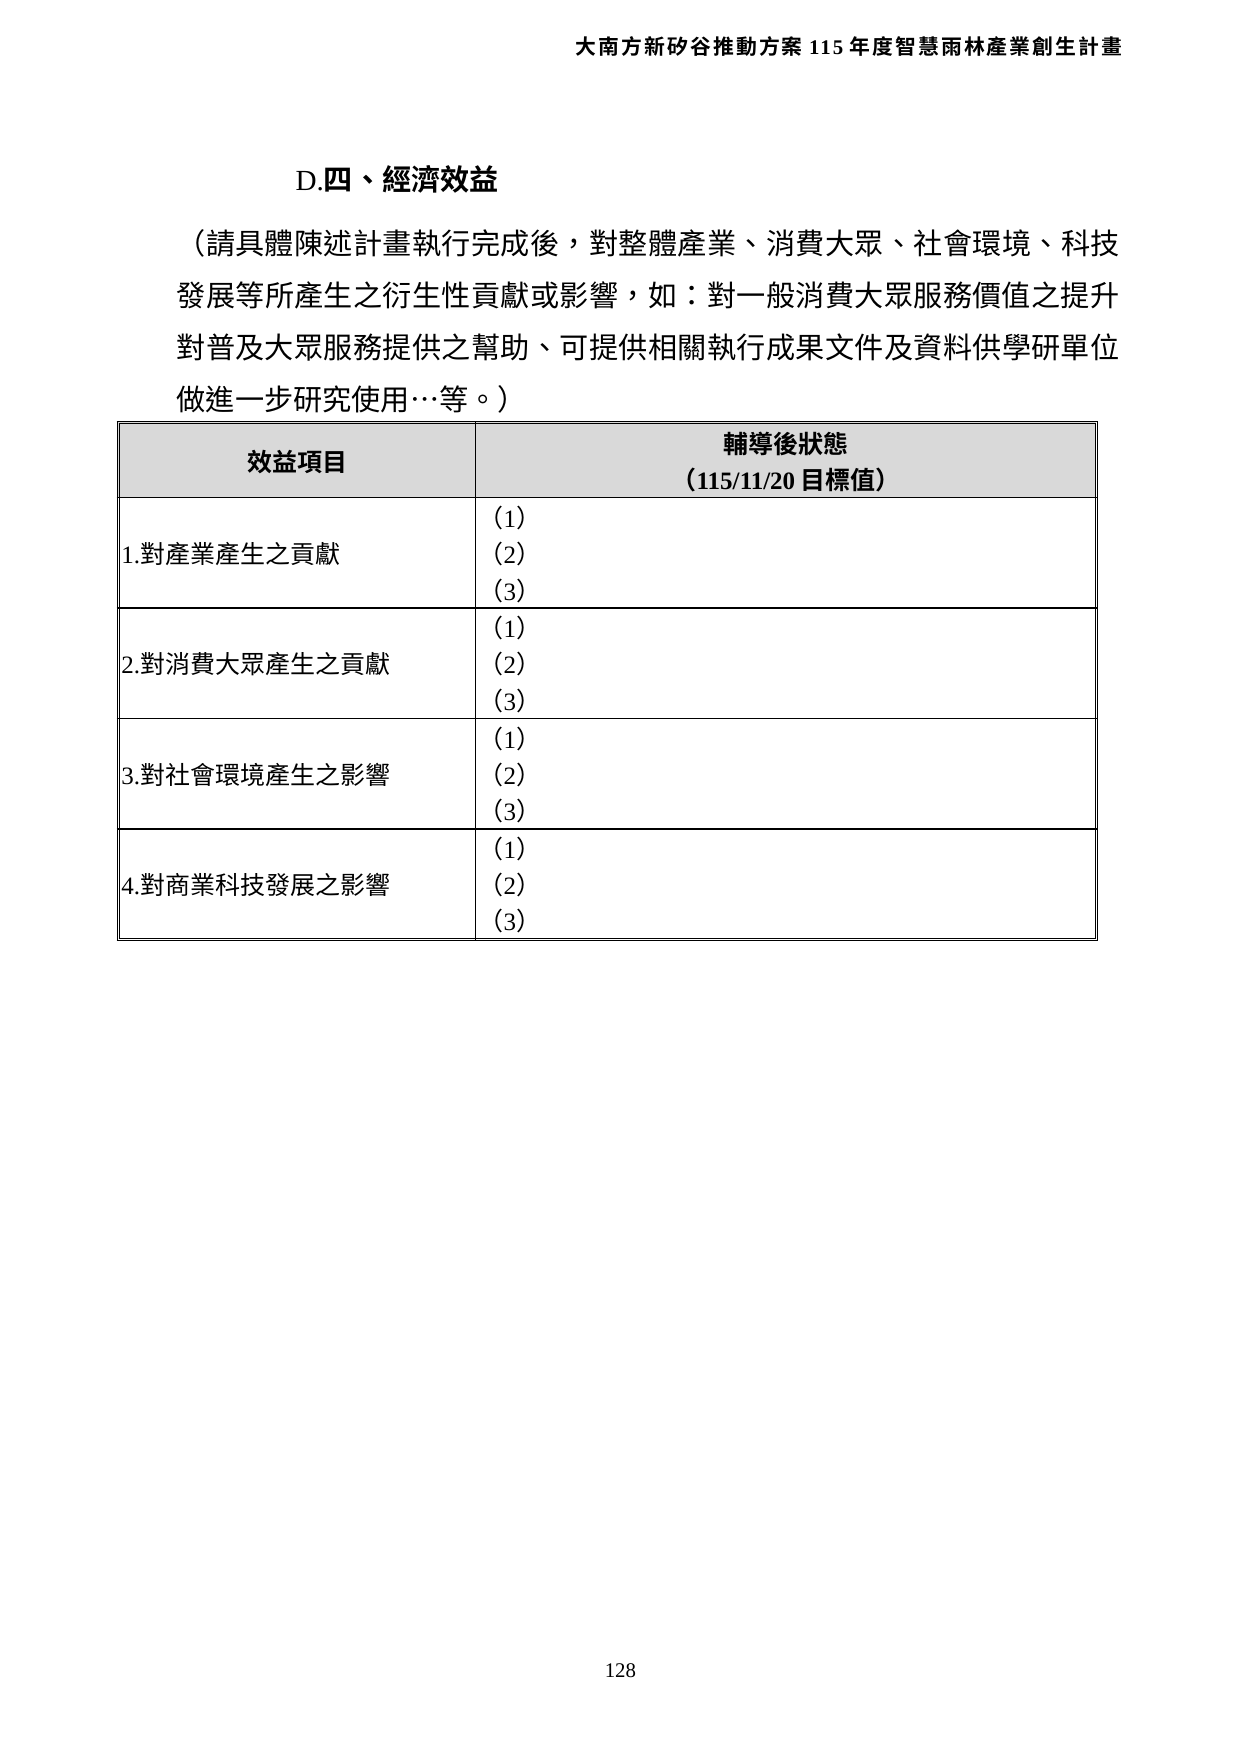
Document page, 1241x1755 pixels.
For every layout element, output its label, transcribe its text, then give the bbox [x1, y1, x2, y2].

table_cell （1） （2） （3） [476, 609, 1095, 717]
table_cell （1） （2） （3） [476, 830, 1095, 938]
table_cell 3.對社會環境產生之影響 [120, 719, 475, 828]
subtitle 四、經濟效益 [295, 148, 1122, 200]
table_cell 2.對消費大眾產生之貢獻 [120, 609, 475, 717]
table_cell （1） （2） （3） [476, 719, 1095, 828]
table_header 輔導後狀態 （115/11/20目標值） [476, 424, 1095, 497]
table_cell （1） （2） （3） [476, 498, 1095, 607]
table_cell 4.對商業科技發展之影響 [120, 830, 475, 938]
text （請具體陳述計畫執行完成後，對整體產業、消費大眾、社會環境、科技發展等所產生之衍生性貢獻或影響，如：對一般消費大眾服務價值之提升、對普及大眾服務提供之幫助、可提供相關執行成果文件及資料供學研單位做進一步研究使用…等。） [176, 213, 1122, 421]
table_header 效益項目 [120, 424, 475, 497]
table_cell 1.對產業產生之貢獻 [120, 498, 475, 607]
